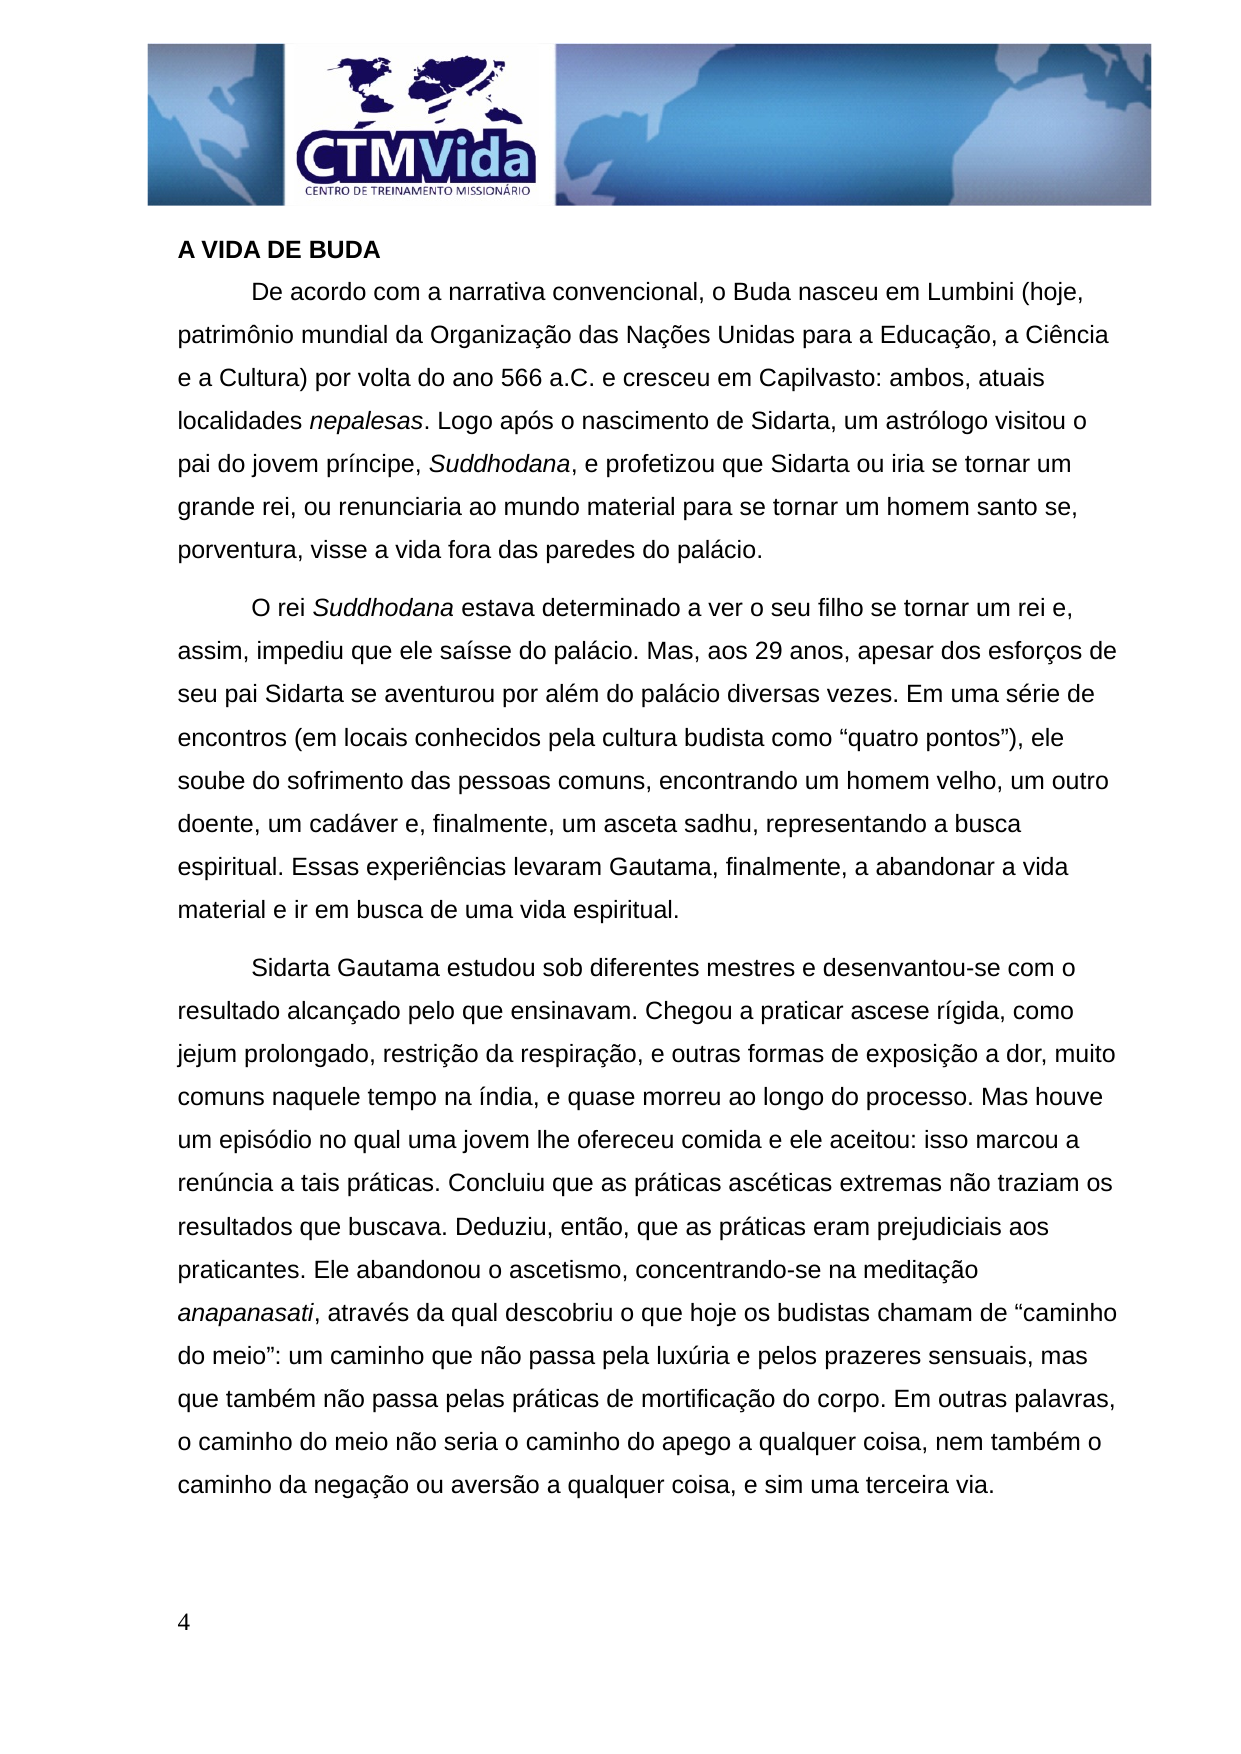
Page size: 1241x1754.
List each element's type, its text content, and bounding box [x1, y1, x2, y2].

text O rei Suddhodana estava determinado a ver o seu filho se tornar um rei e, assim, impediu que ele saísse do palácio. Mas, aos 29 anos, apesar dos esforços de seu pai Sidarta se aventurou por além do palácio diversas vezes. Em uma série de encontros (em locais conhecidos pela cultura budista como “quatro pontos”), ele soube do sofrimento das pessoas comuns, encontrando um homem velho, um outro doente, um cadáver e, finalmente, um asceta sadhu, representando a busca espiritual. Essas experiências levaram Gautama, finalmente, a abandonar a vida material e ir em busca de uma vida espiritual. [177, 593, 1122, 924]
subtitle A vida de Buda [177, 235, 1122, 264]
picture [147, 43, 1152, 206]
text De acordo com a narrativa convencional, o Buda nasceu em Lumbini (hoje, patrimônio mundial da Organização das Nações Unidas para a Educação, a Ciência e a Cultura) por volta do ano 566 a.C. e cresceu em Capilvasto: ambos, atuais localidades nepalesas. Logo após o nascimento de Sidarta, um astrólogo visitou o pai do jovem príncipe, Suddhodana, e profetizou que Sidarta ou iria se tornar um grande rei, ou renunciaria ao mundo material para se tornar um homem santo se, porventura, visse a vida fora das paredes do palácio. [177, 277, 1122, 564]
text Sidarta Gautama estudou sob diferentes mestres e desenvantou-se com o resultado alcançado pelo que ensinavam. Chegou a praticar ascese rígida, como jejum prolongado, restrição da respiração, e outras formas de exposição a dor, muito comuns naquele tempo na índia, e quase morreu ao longo do processo. Mas houve um episódio no qual uma jovem lhe ofereceu comida e ele aceitou: isso marcou a renúncia a tais práticas. Concluiu que as práticas ascéticas extremas não traziam os resultados que buscava. Deduziu, então, que as práticas eram prejudiciais aos praticantes. Ele abandonou o ascetismo, concentrando-se na meditação anapanasati, através da qual descobriu o que hoje os budistas chamam de “caminho do meio”: um caminho que não passa pela luxúria e pelos prazeres sensuais, mas que também não passa pelas práticas de mortificação do corpo. Em outras palavras, o caminho do meio não seria o caminho do apego a qualquer coisa, nem também o caminho da negação ou aversão a qualquer coisa, e sim uma terceira via. [177, 953, 1122, 1499]
